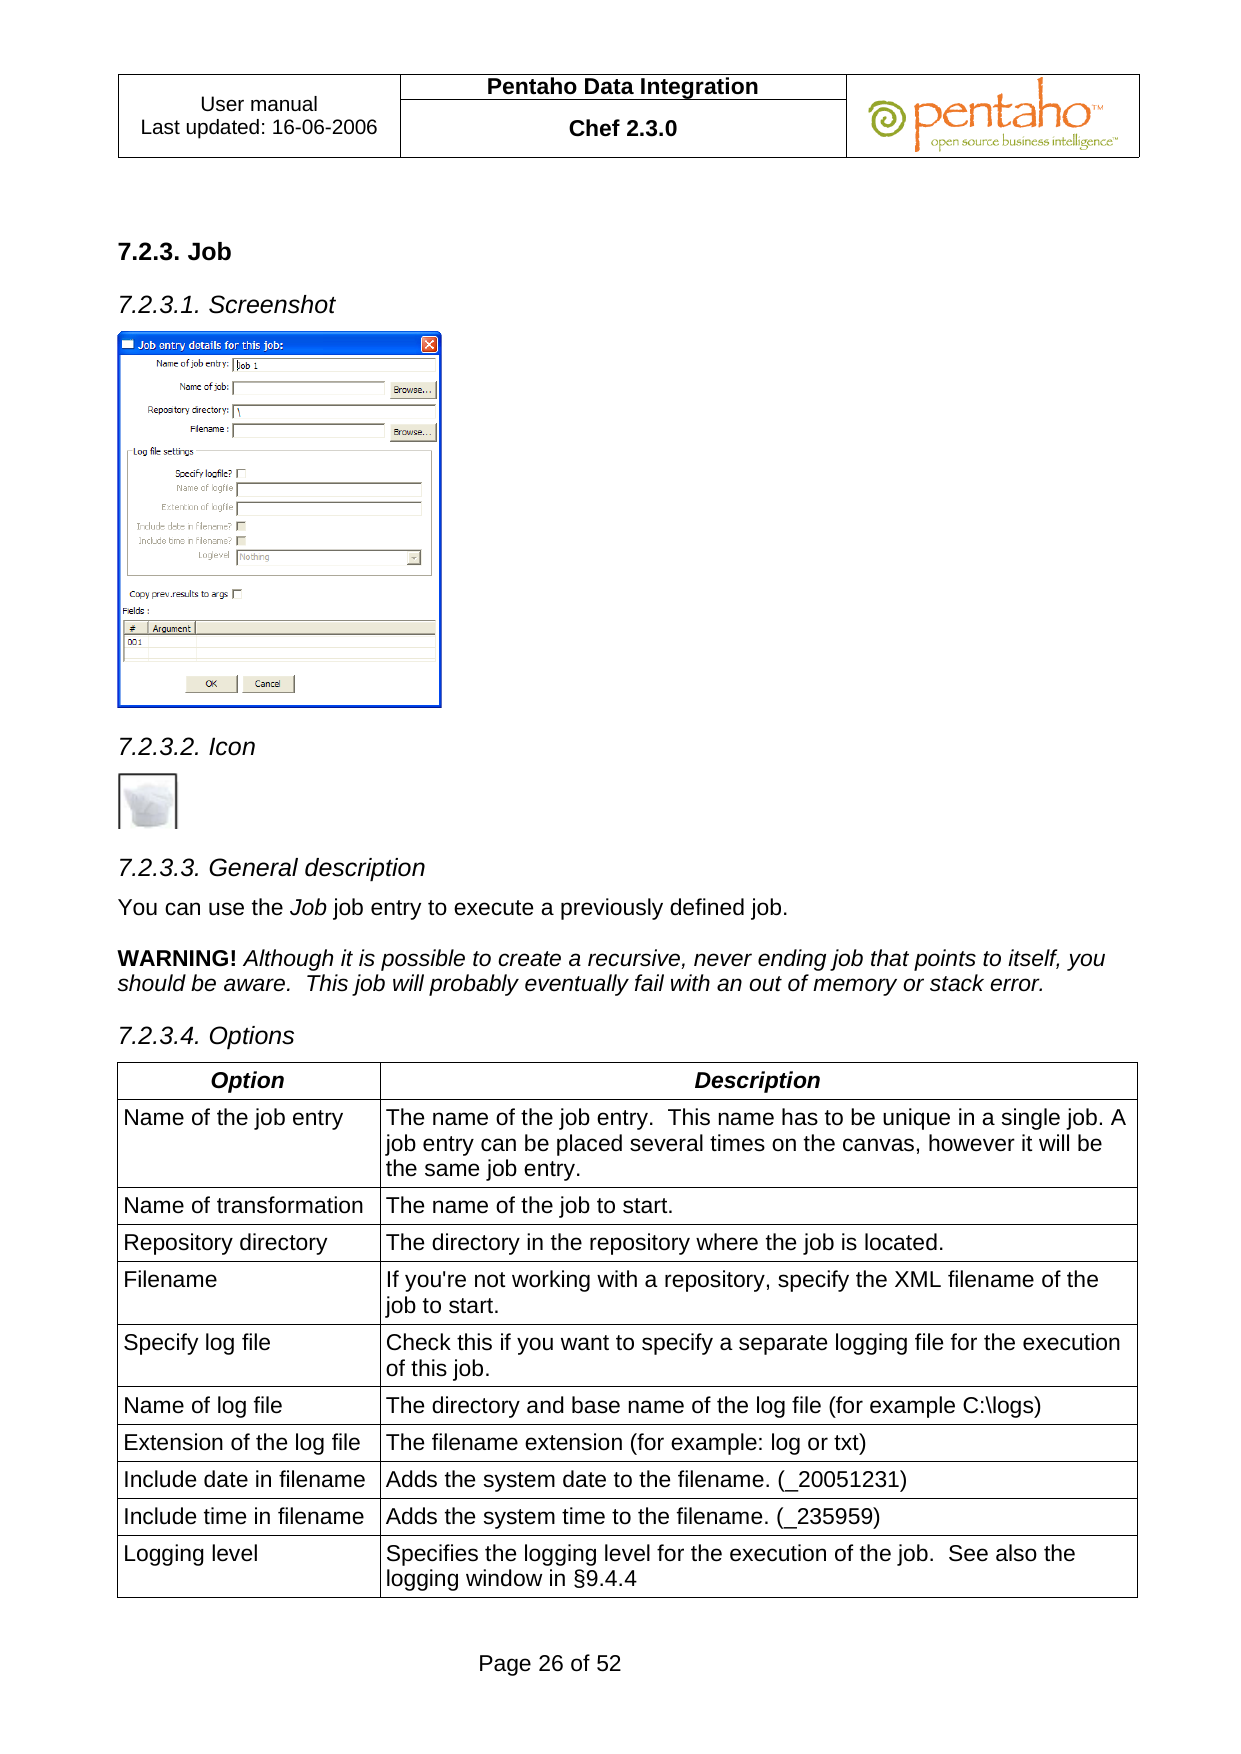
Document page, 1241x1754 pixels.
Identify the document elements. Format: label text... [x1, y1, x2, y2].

table_cell The directory and base name of the log file (for example C:\logs) [381, 1387, 1137, 1424]
table_cell If you're not working with a repository, specify the XML filename of the job to start. [381, 1262, 1137, 1324]
table_header Description [381, 1063, 1137, 1099]
table_cell Extension of the log file [118, 1425, 380, 1461]
table_cell Logging level [118, 1536, 380, 1597]
table_cell Filename [118, 1262, 380, 1324]
table_cell Name of transformation [118, 1188, 380, 1224]
table_cell Include time in filename [118, 1499, 380, 1535]
table_cell Specifies the logging level for the execution of the job. See also the logging window in §9.4.4 [381, 1536, 1137, 1597]
table_cell Repository directory [118, 1225, 380, 1261]
table_cell Adds the system date to the filename. (_20051231) [381, 1462, 1137, 1498]
table_cell Name of the job entry [118, 1100, 380, 1187]
table_cell Check this if you want to specify a separate logging file for the execution of this job. [381, 1325, 1137, 1386]
table_cell Include date in filename [118, 1462, 380, 1498]
picture [117, 331, 442, 708]
table_cell The directory in the repository where the job is located. [381, 1225, 1137, 1261]
table_cell The filename extension (for example: log or txt) [381, 1425, 1137, 1461]
subtitle Icon [117, 732, 1137, 761]
table_cell The name of the job entry. This name has to be unique in a single job. A job entry can be placed several times on the canvas, however it will be the same job entry. [381, 1100, 1137, 1187]
text WARNING! Although it is possible to create a recursive, never ending job that points to itself, you should be aware. This job will probably eventually fail with an out of memory or stack error. [117, 945, 1137, 996]
table_cell Adds the system time to the filename. (_235959) [381, 1499, 1137, 1535]
table_cell Name of log file [118, 1387, 380, 1424]
table_cell The name of the job to start. [381, 1188, 1137, 1224]
subtitle Job [117, 238, 1137, 266]
table_header Option [118, 1063, 380, 1099]
subtitle Screenshot [117, 291, 1137, 319]
text You can use the Job job entry to execute a previously defined job. [117, 894, 1137, 920]
subtitle Options [117, 1021, 1137, 1049]
subtitle General description [117, 854, 1137, 882]
table_cell Specify log file [118, 1325, 380, 1386]
